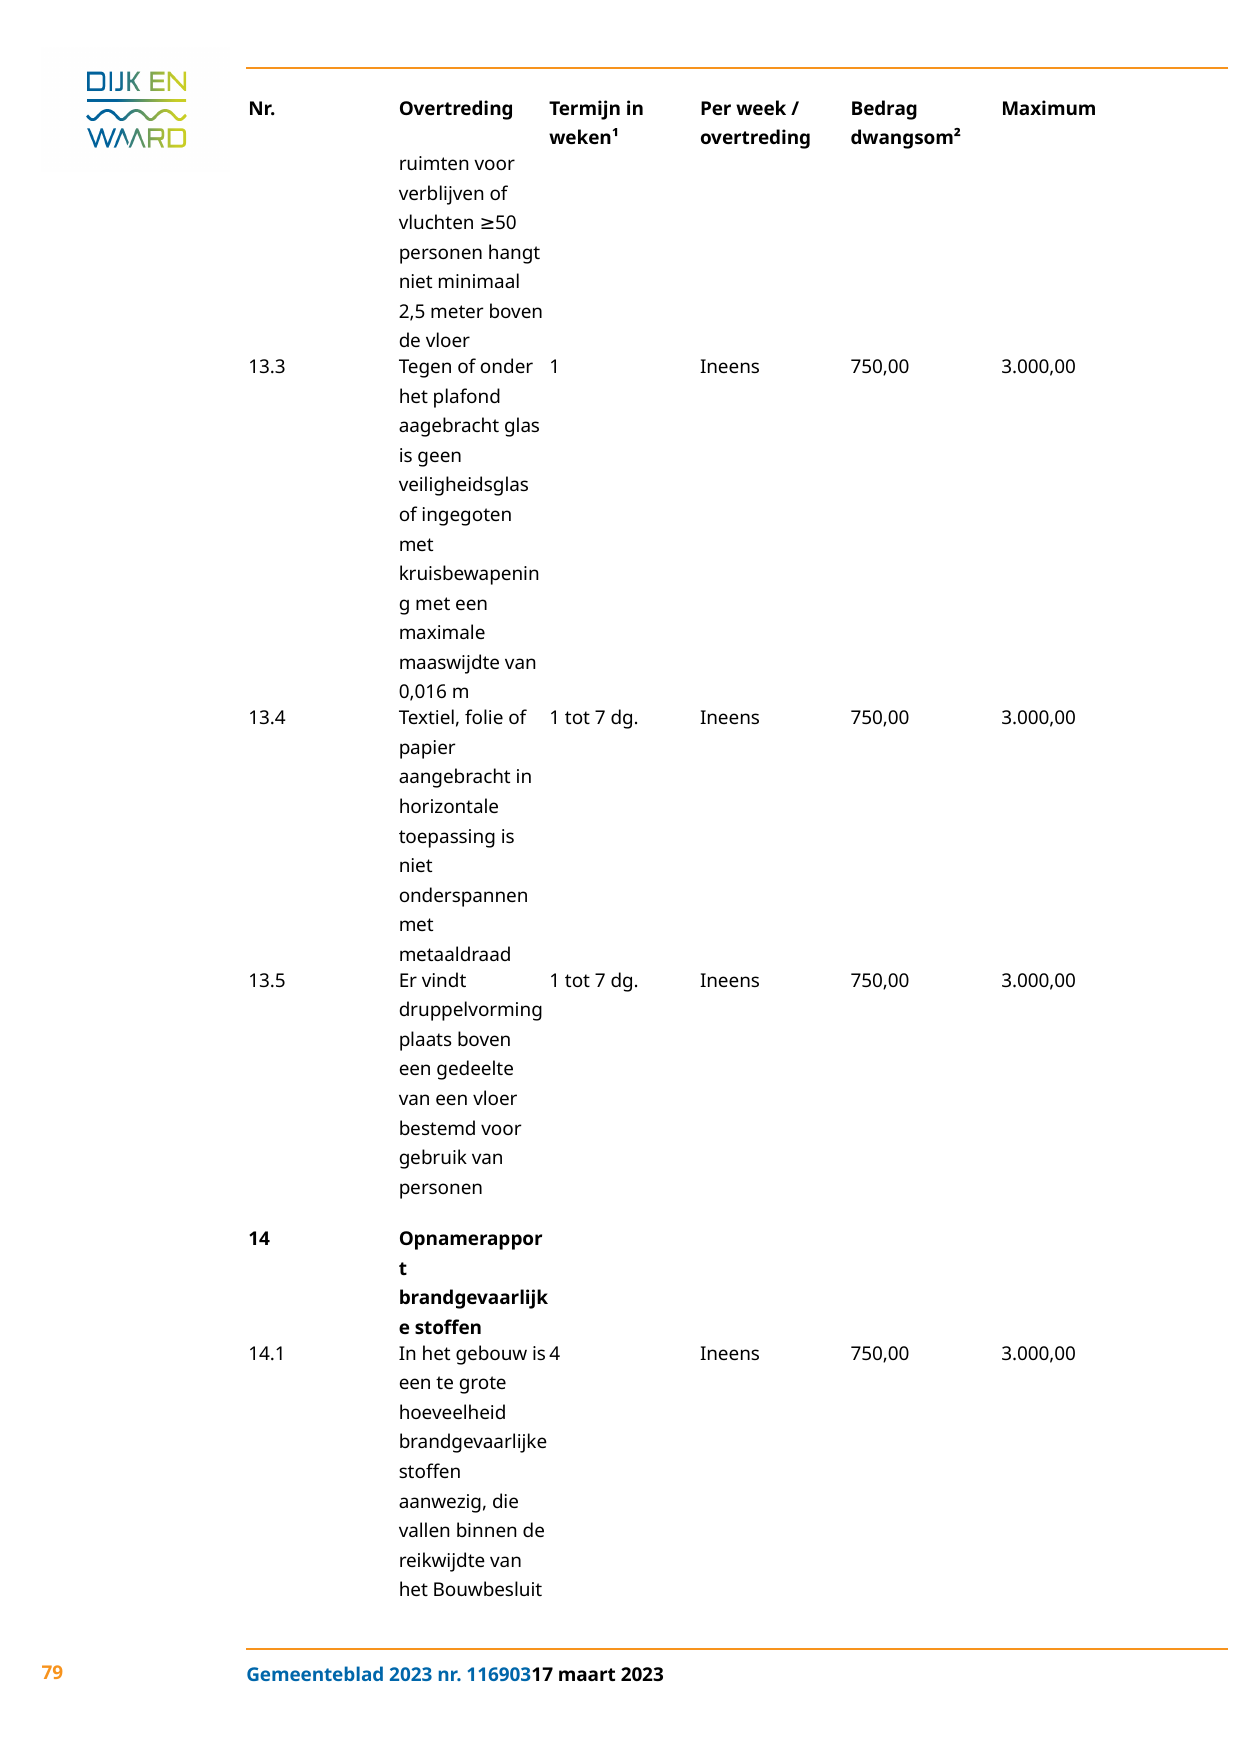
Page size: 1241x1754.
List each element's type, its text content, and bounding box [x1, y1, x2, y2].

table_cell [1001, 1225, 1152, 1340]
table_cell 1 [549, 353, 700, 704]
table_cell 750,00 [850, 1340, 1001, 1602]
table_cell 13.3 [248, 353, 398, 704]
table_cell 1 tot 7 dg. [549, 705, 700, 967]
table_cell [248, 1200, 398, 1225]
table_cell 14 [248, 1225, 398, 1340]
table_cell Ineens [700, 967, 850, 1200]
table_cell [700, 1200, 850, 1225]
table_header Maximum [1001, 95, 1152, 150]
table_cell 3.000,00 [1001, 705, 1152, 967]
table_cell [549, 1225, 700, 1340]
table_cell [1001, 150, 1152, 353]
table_cell Ineens [700, 353, 850, 704]
table_cell 13.4 [248, 705, 398, 967]
table_cell 3.000,00 [1001, 1340, 1152, 1602]
table_header Overtreding [399, 95, 549, 150]
table_cell 14.1 [248, 1340, 398, 1602]
table_cell [850, 1225, 1001, 1340]
table_header Nr. [248, 95, 398, 150]
table_cell Ineens [700, 1340, 850, 1602]
table_cell [700, 1225, 850, 1340]
table_cell [1001, 1200, 1152, 1225]
table_header Per week / overtreding [700, 95, 850, 150]
table_header Termijn in weken¹ [549, 95, 700, 150]
table_cell In het gebouw is een te grote hoeveelheid brandgevaarlijke stoffen aanwezig, die vallen binnen de reikwijdte van het Bouwbesluit [399, 1340, 549, 1602]
table_cell [248, 150, 398, 353]
table_cell 1 tot 7 dg. [549, 967, 700, 1200]
table_cell 750,00 [850, 353, 1001, 704]
table_cell [700, 150, 850, 353]
table_cell 4 [549, 1340, 700, 1602]
picture [41, 47, 231, 172]
table_cell Er vindt druppelvorming plaats boven een gedeelte van een vloer bestemd voor gebruik van personen [399, 967, 549, 1200]
table_cell [549, 1200, 700, 1225]
table_cell Tegen of onder het plafond aagebracht glas is geen veiligheidsglas of ingegoten met kruisbewapening met een maximale maaswijdte van 0,016 m [399, 353, 549, 704]
table_cell Opnamerapport brandgevaarlijke stoffen [399, 1225, 549, 1340]
table_cell 3.000,00 [1001, 353, 1152, 704]
table_cell [850, 150, 1001, 353]
table_cell ruimten voor verblijven of vluchten ≥50 personen hangt niet minimaal 2,5 meter boven de vloer [399, 150, 549, 353]
table_cell 13.5 [248, 967, 398, 1200]
table_cell 750,00 [850, 967, 1001, 1200]
table_cell 3.000,00 [1001, 967, 1152, 1200]
table_header Bedrag dwangsom² [850, 95, 1001, 150]
table_cell [399, 1200, 549, 1225]
table_cell 750,00 [850, 705, 1001, 967]
table_cell [549, 150, 700, 353]
table_cell [850, 1200, 1001, 1225]
table_cell Textiel, folie of papier aangebracht in horizontale toepassing is niet onderspannen met metaaldraad [399, 705, 549, 967]
table_cell Ineens [700, 705, 850, 967]
